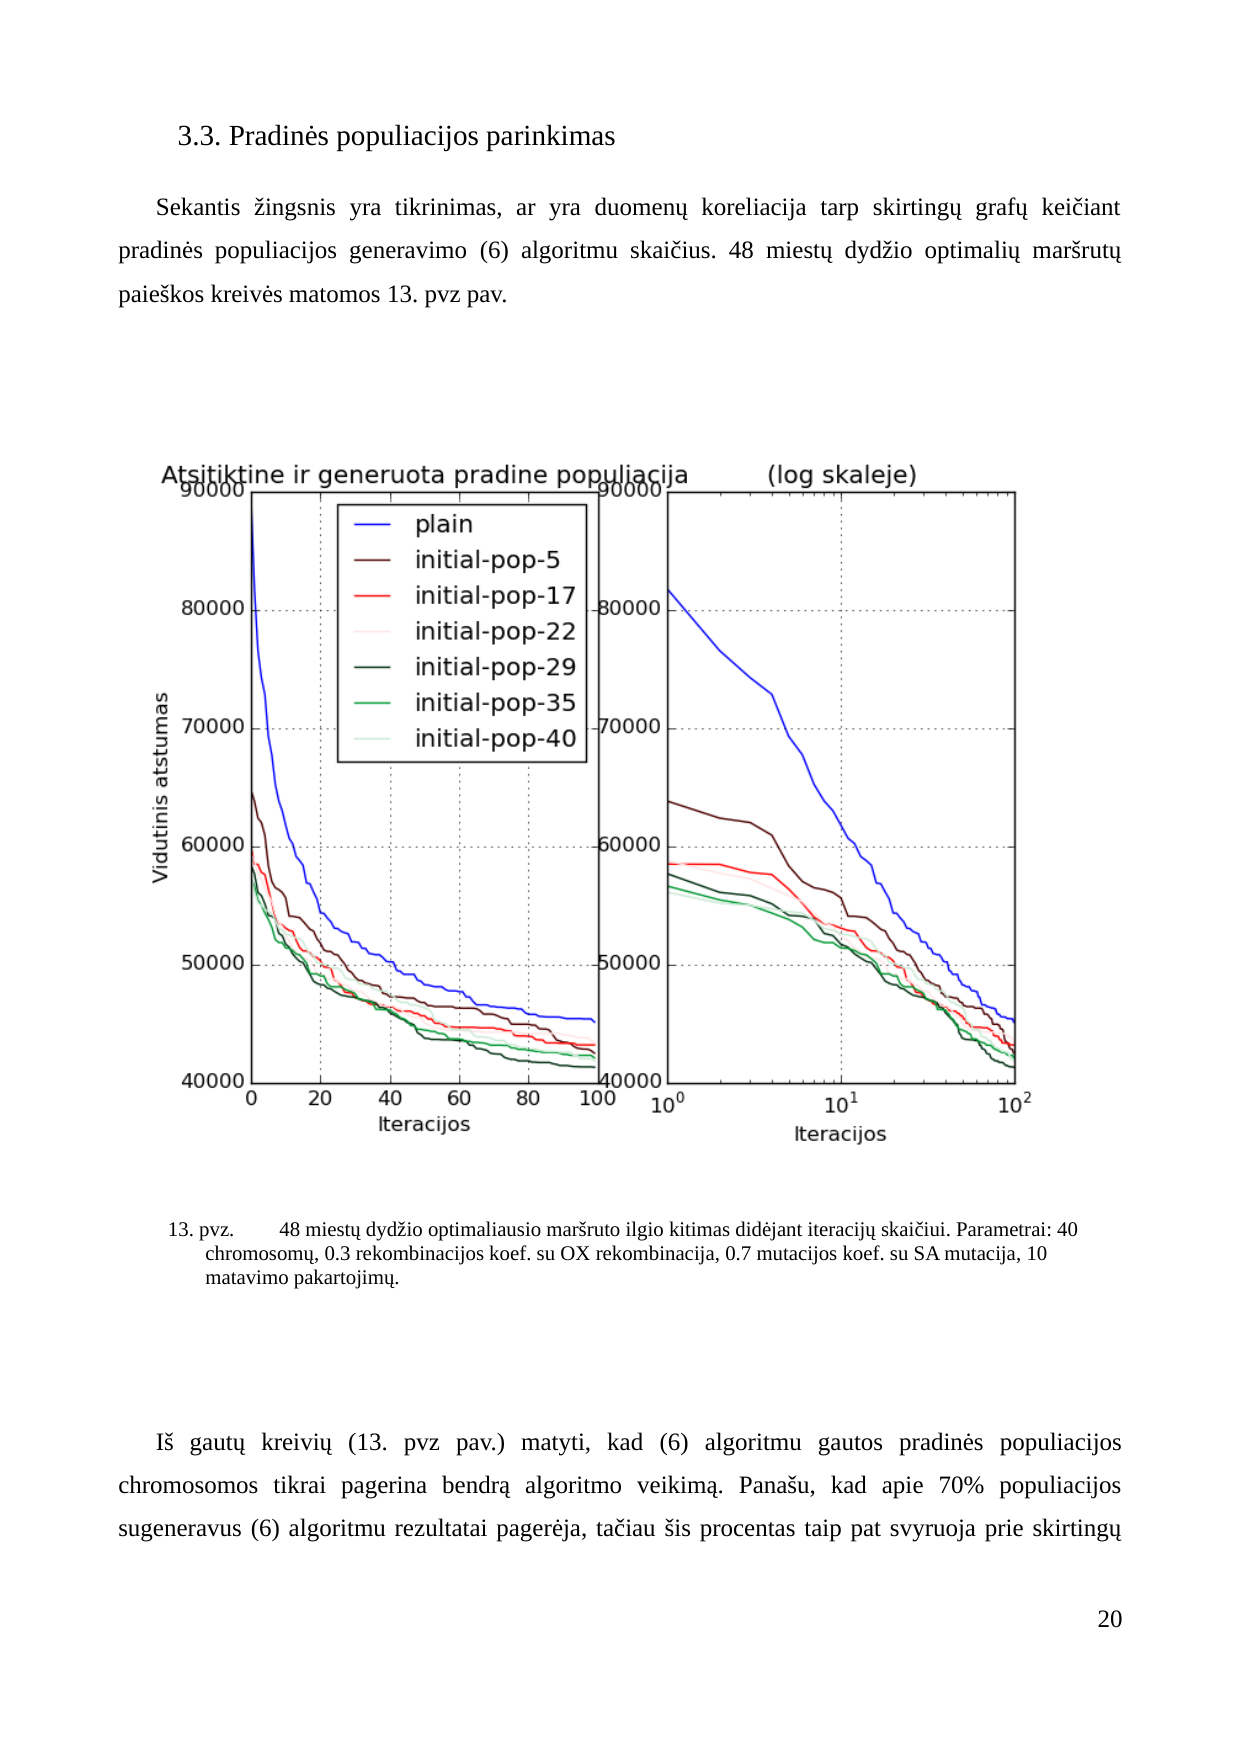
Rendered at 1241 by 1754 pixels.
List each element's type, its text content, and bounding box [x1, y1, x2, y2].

text Sekantis žingsnis yra tikrinimas, ar yra duomenų koreliacija tarp skirtingų grafų keičiant pradinės populiacijos generavimo (6) algoritmu skaičius. 48 miestų dydžio optimalių maršrutų paieškos kreivės matomos 13 pav. [118, 192, 1122, 307]
picture [128, 418, 1113, 1157]
table_header [118, 413, 1122, 418]
table_cell 48 miestų dydžio optimaliausio maršruto ilgio kitimas didėjant iteracijų skaičiui. Parametrai: 40 chromosomų, 0.3 rekombinacijos koef. su OX rekombinacija, 0.7 mutacijos koef. su SA mutacija, 10 matavimo pakartojimų. [118, 1199, 1122, 1307]
table_header [118, 419, 1122, 1199]
text Iš gautų kreivių (13 pav.) matyti, kad (6) algoritmu gautos pradinės populiacijos chromosomos tikrai pagerina bendrą algoritmo veikimą. Panašu, kad apie 70% populiacijos sugeneravus (6) algoritmu rezultatai pagerėja, tačiau šis procentas taip pat svyruoja prie skirtingų [118, 1427, 1122, 1542]
subtitle Pradinės populiacijos parinkimas [118, 118, 1122, 152]
